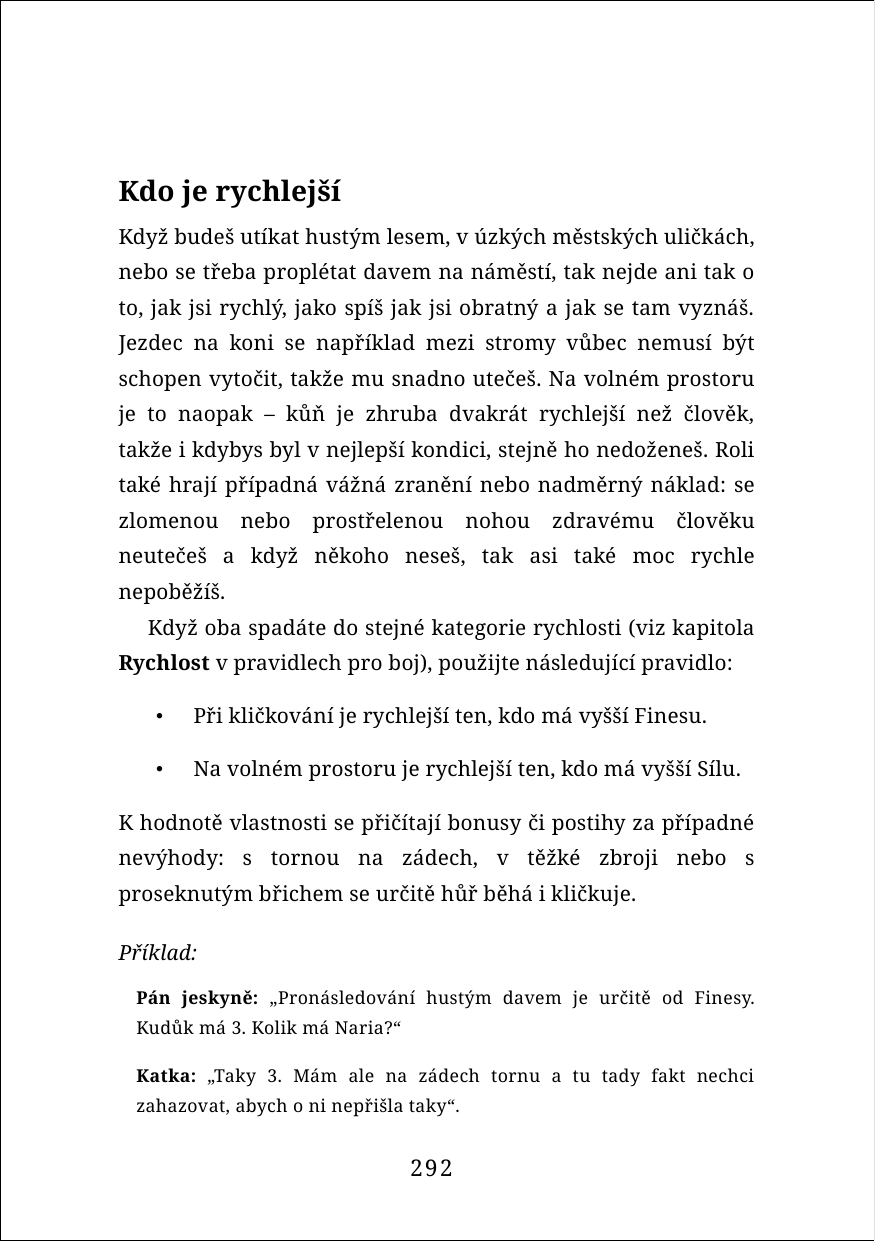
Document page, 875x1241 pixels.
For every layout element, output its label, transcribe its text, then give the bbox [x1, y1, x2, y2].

text K hodnotě vlastnosti se přičítají bonusy či postihy za případné nevýhody: s tornou na zádech, v těžké zbroji nebo s proseknutým břichem se určitě hůř běhá i kličkuje. [118, 808, 756, 907]
text Příklad: [118, 938, 756, 966]
text Katka: „Taky 3. Mám ale na zádech tornu a tu tady fakt nechci zahazovat, abych o ni nepřišla taky“. [136, 1063, 756, 1118]
list Na volném prostoru je rychlejší ten, kdo má vyšší Sílu. [156, 754, 756, 783]
list Při kličkování je rychlejší ten, kdo má vyšší Finesu. [156, 701, 756, 730]
subtitle Kdo je rychlejší [118, 172, 756, 210]
text Pán jeskyně: „Pronásledování hustým davem je určitě od Finesy. Kudůk má 3. Kolik má Naria?“ [136, 985, 756, 1040]
text Když budeš utíkat hustým lesem, v úzkých městských uličkách, nebo se třeba proplétat davem na náměstí, tak nejde ani tak o to, jak jsi rychlý, jako spíš jak jsi obratný a jak se tam vyznáš. Jezdec na koni se například mezi stromy vůbec nemusí být schopen vytočit, takže mu snadno utečeš. Na volném prostoru je to naopak – kůň je zhruba dvakrát rychlejší než člověk, takže i kdybys byl v nejlepší kondici, stejně ho nedoženeš. Roli také hrají případná vážná zranění nebo nadměrný náklad: se zlomenou nebo prostřelenou nohou zdravému člověku neutečeš a když někoho neseš, tak asi také moc rychle nepoběžíš. Když oba spadáte do stejné kategorie rychlosti (viz kapitola Rychlost v pravidlech pro boj), použijte následující pravidlo: [118, 222, 756, 677]
